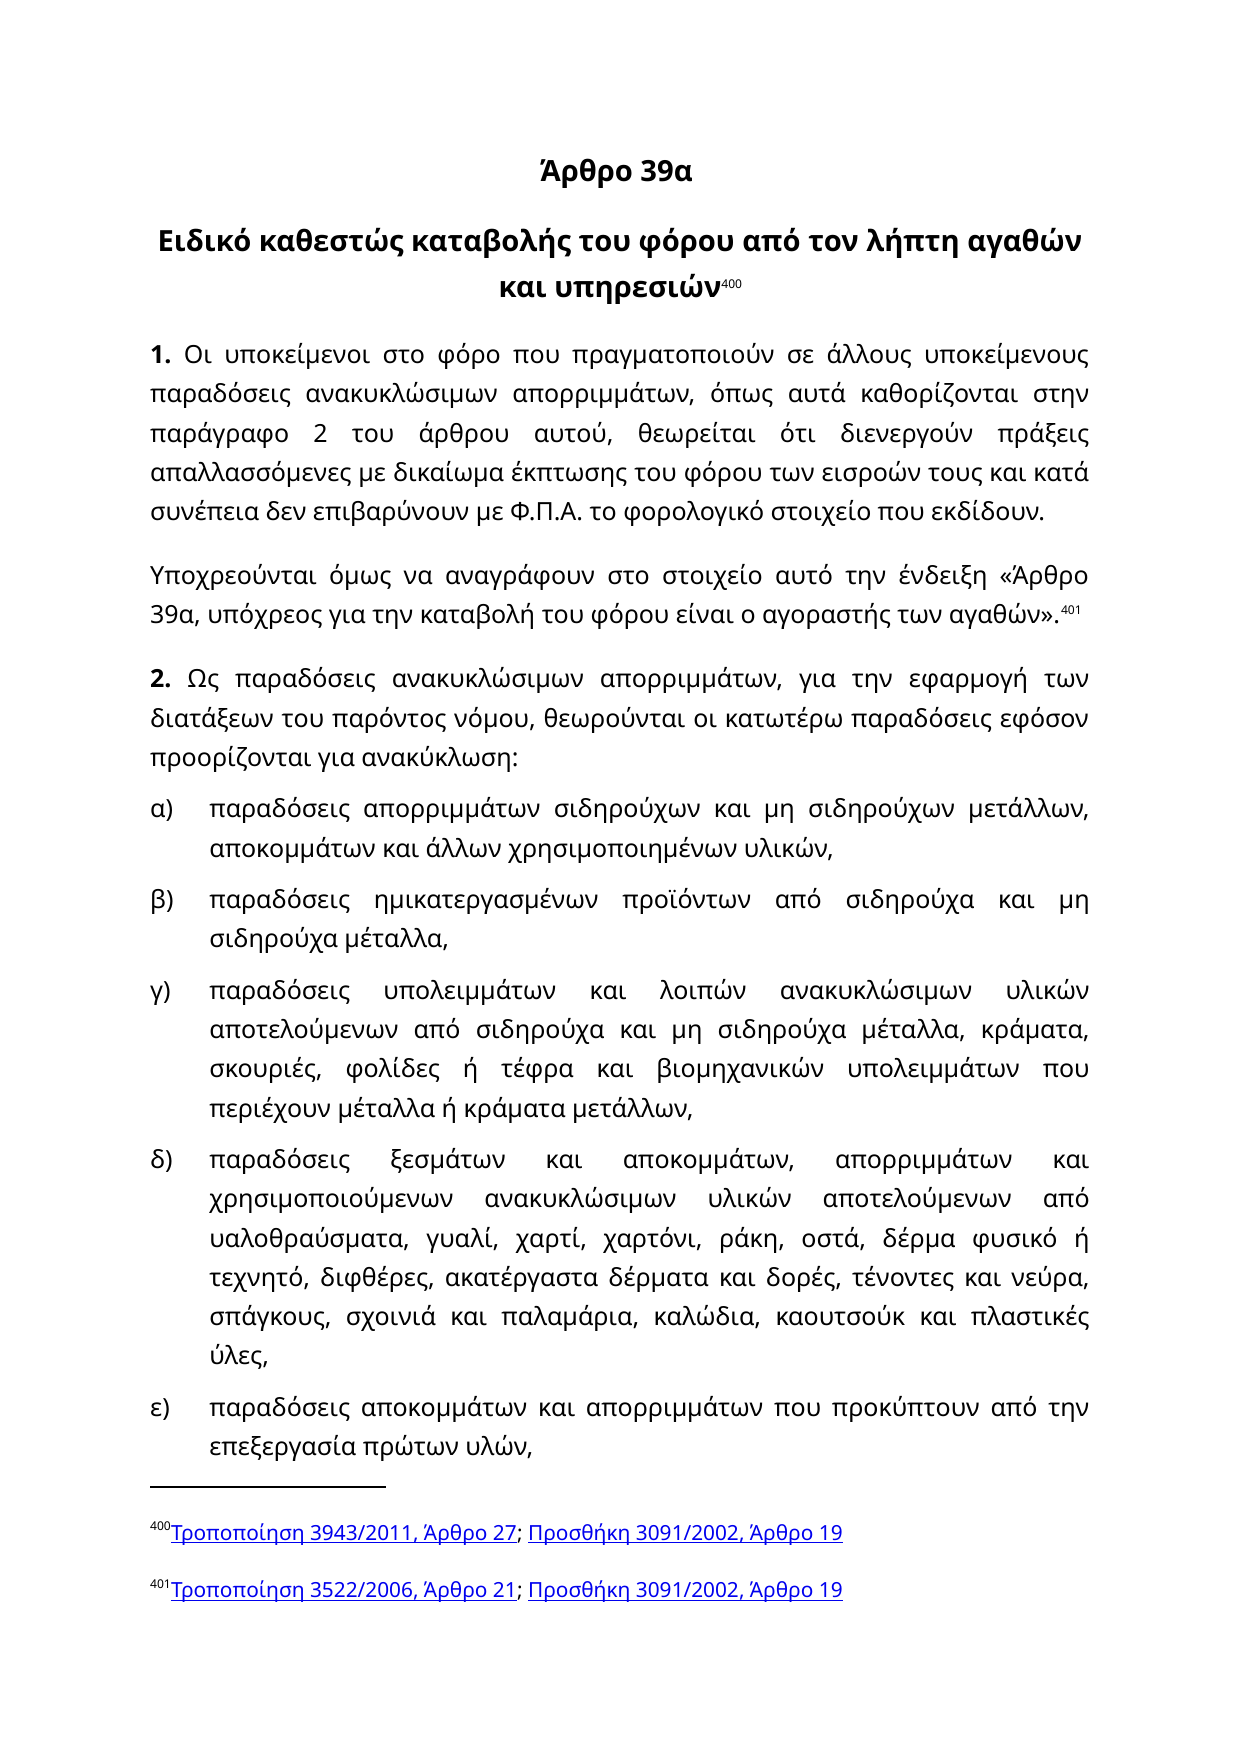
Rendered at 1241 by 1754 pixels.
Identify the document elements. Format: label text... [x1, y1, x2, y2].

list β) παραδόσεις ημικατεργασμένων προϊόντων από σιδηρούχα και μη σιδηρούχα μέταλλα, [150, 882, 1090, 955]
list γ) παραδόσεις υπολειμμάτων και λοιπών ανακυκλώσιμων υλικών αποτελούμενων από σιδηρούχα και μη σιδηρούχα μέταλλα, κράματα, σκουριές, φολίδες ή τέφρα και βιομηχανικών υπολειμμάτων που περιέχουν μέταλλα ή κράματα μετάλλων, [150, 973, 1090, 1124]
text Υποχρεούνται όμως να αναγράφουν στο στοιχείο αυτό την ένδειξη «Άρθρο 39α, υπόχρεος για την καταβολή του φόρου είναι ο αγοραστής των αγαθών». [150, 558, 1090, 631]
list δ) παραδόσεις ξεσμάτων και αποκομμάτων, απορριμμάτων και χρησιμοποιούμενων ανακυκλώσιμων υλικών αποτελούμενων από υαλοθραύσματα, γυαλί, χαρτί, χαρτόνι, ράκη, οστά, δέρμα φυσικό ή τεχνητό, διφθέρες, ακατέργαστα δέρματα και δορές, τένοντες και νεύρα, σπάγκους, σχοινιά και παλαμάρια, καλώδια, καουτσούκ και πλαστικές ύλες, [150, 1142, 1090, 1372]
subtitle Ειδικό καθεστώς καταβολής του φόρου από τον λήπτη αγαθών και υπηρεσιών [150, 221, 1090, 306]
text Τροποποίηση 3522/2006, Άρθρο 21; Προσθήκη 3091/2002, Άρθρο 19 [150, 1576, 1090, 1604]
list α) παραδόσεις απορριμμάτων σιδηρούχων και μη σιδηρούχων μετάλλων, αποκομμάτων και άλλων χρησιμοποιημένων υλικών, [150, 791, 1090, 864]
subtitle Άρθρο 39α [150, 150, 1090, 190]
list ε) παραδόσεις αποκομμάτων και απορριμμάτων που προκύπτουν από την επεξεργασία πρώτων υλών, [150, 1389, 1090, 1463]
text Τροποποίηση 3943/2011, Άρθρο 27; Προσθήκη 3091/2002, Άρθρο 19 [150, 1518, 1090, 1546]
text 2. Ως παραδόσεις ανακυκλώσιμων απορριμμάτων, για την εφαρμογή των διατάξεων του παρόντος νόμου, θεωρούνται οι κατωτέρω παραδόσεις εφόσον προορίζονται για ανακύκλωση: [150, 661, 1090, 773]
text 1. Οι υποκείμενοι στο φόρο που πραγματοποιούν σε άλλους υποκείμενους παραδόσεις ανακυκλώσιμων απορριμμάτων, όπως αυτά καθορίζονται στην παράγραφο 2 του άρθρου αυτού, θεωρείται ότι διενεργούν πράξεις απαλλασσόμενες με δικαίωμα έκπτωσης του φόρου των εισροών τους και κατά συνέπεια δεν επιβαρύνουν με Φ.Π.Α. το φορολογικό στοιχείο που εκδίδουν. [150, 337, 1090, 528]
